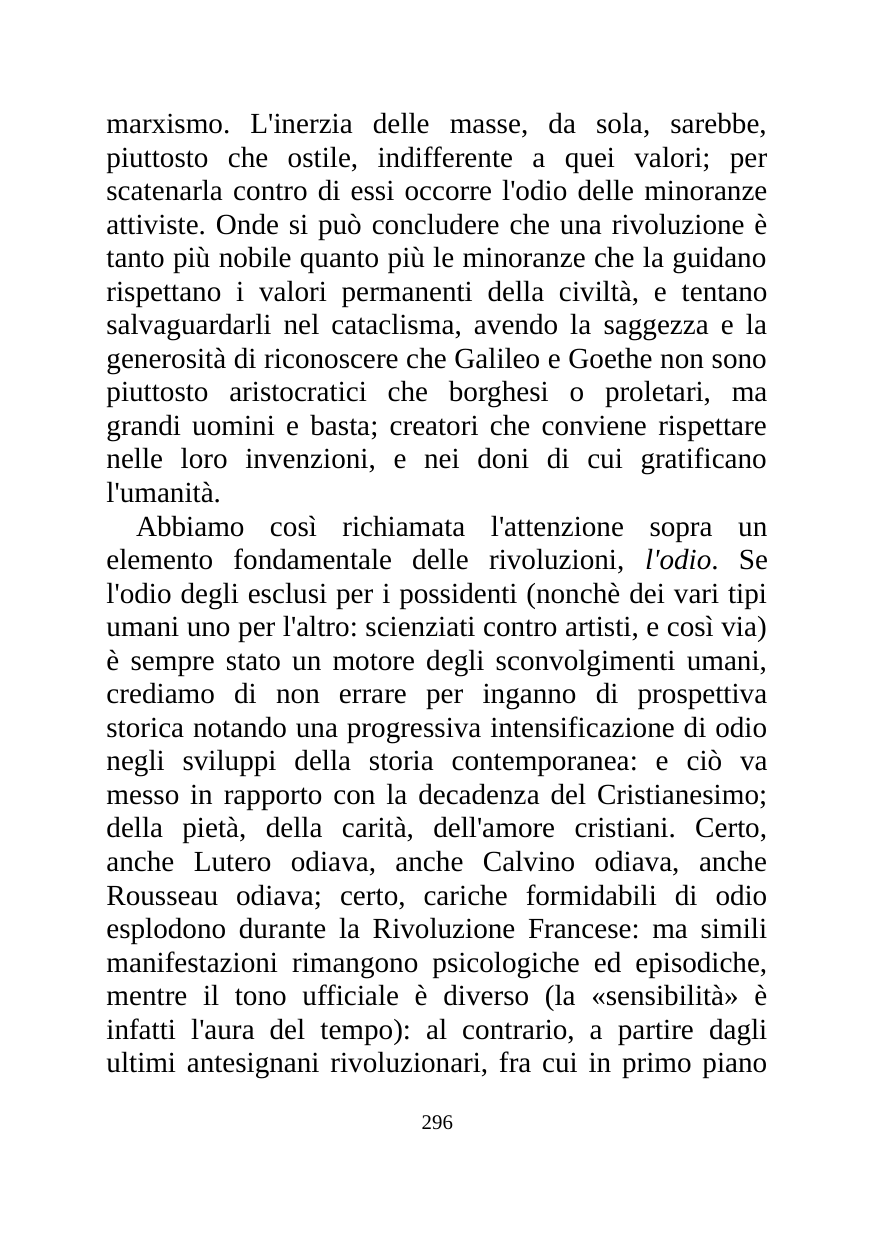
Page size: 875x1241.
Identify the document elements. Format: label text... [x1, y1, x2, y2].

text marxismo. L'inerzia delle masse, da sola, sarebbe, piuttosto che ostile, indifferente a quei valori; per scatenarla contro di essi occorre l'odio delle minoranze attiviste. Onde si può concludere che una rivoluzione è tanto più nobile quanto più le minoranze che la guidano rispettano i valori permanenti della civiltà, e tentano salvaguardarli nel cataclisma, avendo la saggezza e la generosità di riconoscere che Galileo e Goethe non sono piuttosto aristocratici che borghesi o proletari, ma grandi uomini e basta; creatori che conviene rispettare nelle loro invenzioni, e nei doni di cui gratificano l'umanità. [106, 106, 768, 509]
text Abbiamo così richiamata l'attenzione sopra un elemento fondamentale delle rivoluzioni, l'odio. Se l'odio degli esclusi per i possidenti (nonchè dei vari tipi umani uno per l'altro: scienziati contro artisti, e così via) è sempre stato un motore degli sconvolgimenti umani, crediamo di non errare per inganno di prospettiva storica notando una progressiva intensificazione di odio negli sviluppi della storia contemporanea: e ciò va messo in rapporto con la decadenza del Cristianesimo; della pietà, della carità, dell'amore cristiani. Certo, anche Lutero odiava, anche Calvino odiava, anche Rousseau odiava; certo, cariche formidabili di odio esplodono durante la Rivoluzione Francese: ma simili manifestazioni rimangono psicologiche ed episodiche, mentre il tono ufficiale è diverso (la «sensibilità» è infatti l'aura del tempo): al contrario, a partire dagli ultimi antesignani rivoluzionari, fra cui in primo piano [106, 509, 768, 1079]
